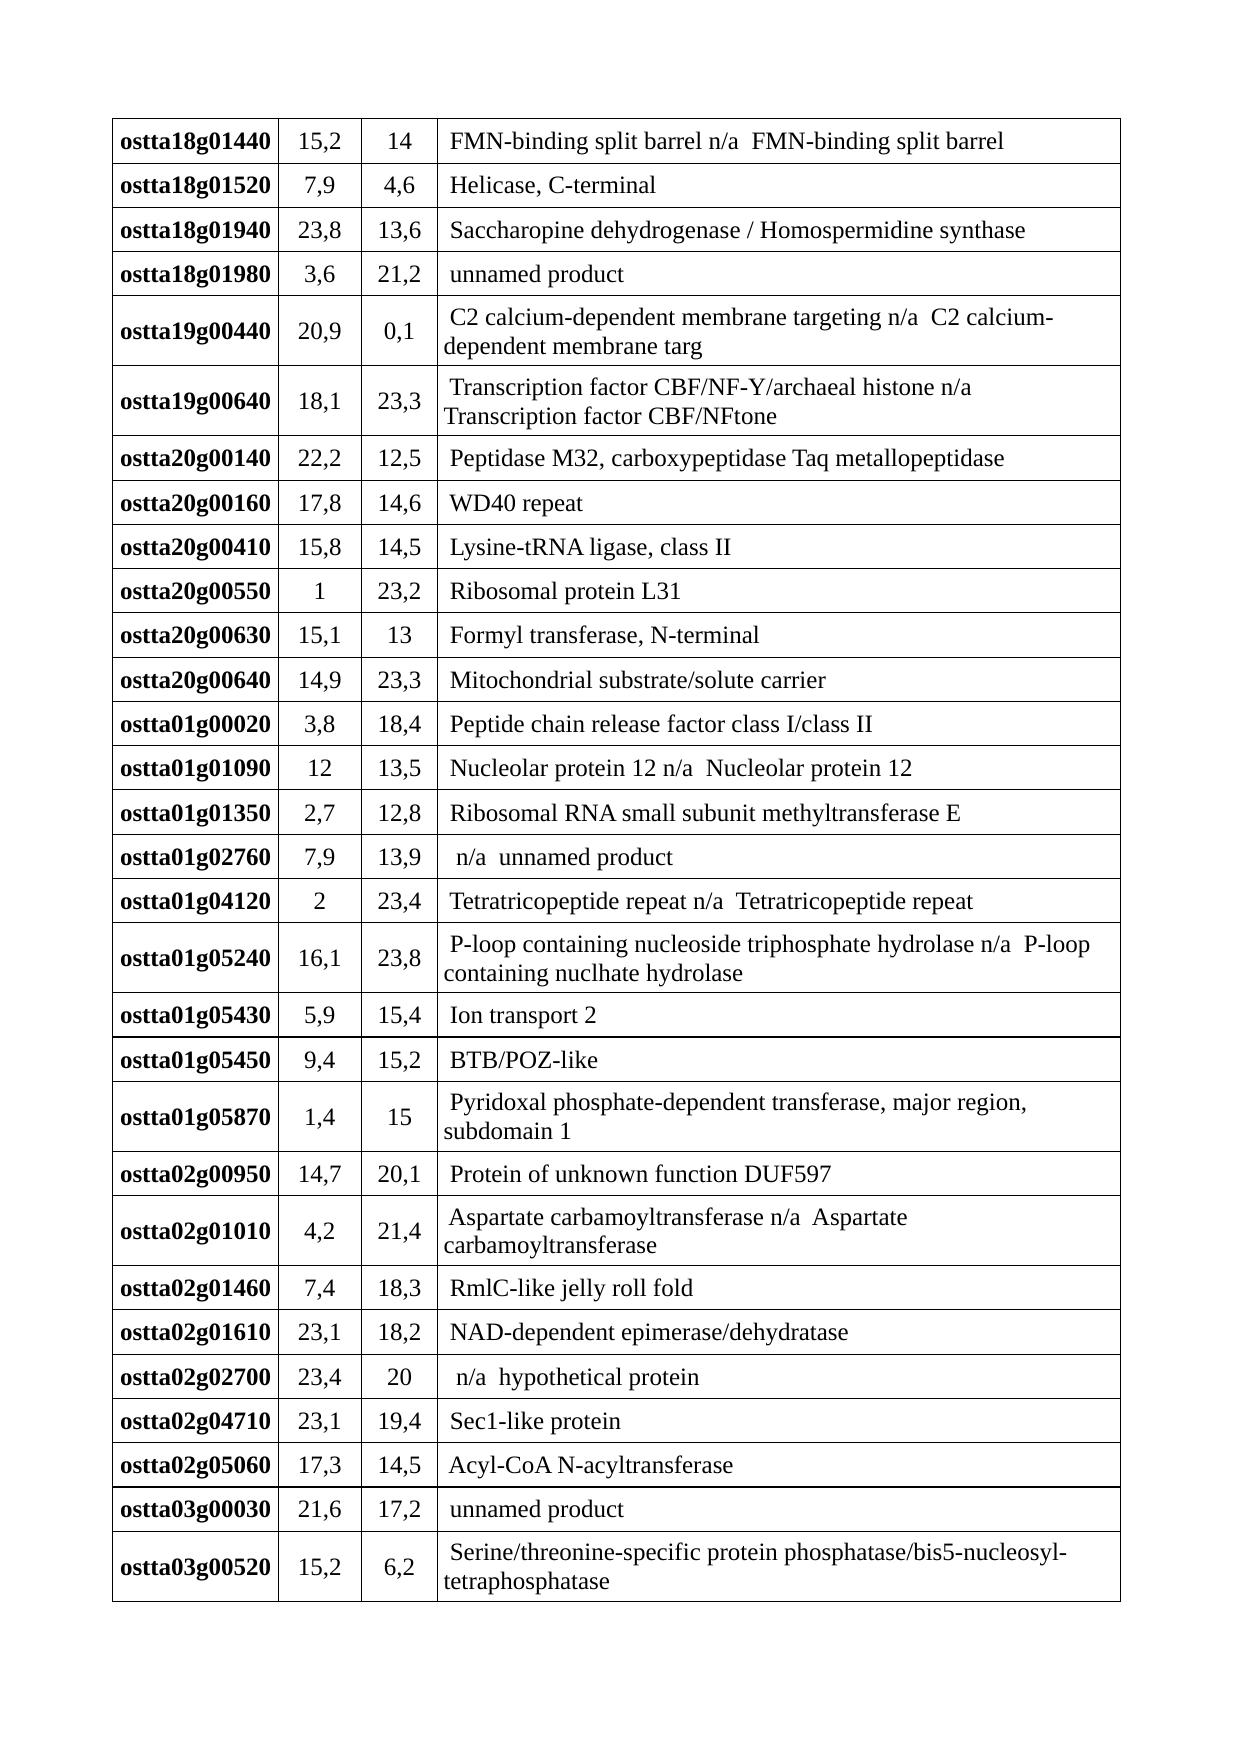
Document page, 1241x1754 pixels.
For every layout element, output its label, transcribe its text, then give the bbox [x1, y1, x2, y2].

table_cell 13,5 [362, 746, 437, 789]
table_cell ostta20g00640 [113, 658, 278, 701]
table_cell 3,8 [279, 702, 361, 745]
table_cell ostta03g00030 [113, 1488, 278, 1531]
table_cell WD40 repeat [438, 481, 1120, 524]
table_cell Pyridoxal phosphate-dependent transferase, major region, subdomain 1 [438, 1082, 1120, 1151]
table_cell 13,6 [362, 208, 437, 251]
table_cell Tetratricopeptide repeat n/a Tetratricopeptide repeat [438, 879, 1120, 922]
table_cell 12,8 [362, 790, 437, 834]
table_cell Sec1-like protein [438, 1399, 1120, 1442]
table_cell 0,1 [362, 296, 437, 365]
table_cell BTB/POZ-like [438, 1038, 1120, 1081]
table_cell 23,2 [362, 569, 437, 612]
table_cell 16,1 [279, 923, 361, 992]
table_cell Ribosomal RNA small subunit methyltransferase E [438, 790, 1120, 834]
table_cell ostta02g05060 [113, 1443, 278, 1486]
table_cell ostta19g00640 [113, 366, 278, 435]
table_cell ostta20g00550 [113, 569, 278, 612]
table_cell 15 [362, 1082, 437, 1151]
table_cell 12 [279, 746, 361, 789]
table_cell ostta18g01520 [113, 164, 278, 207]
table_cell ostta01g05870 [113, 1082, 278, 1151]
table_cell 23,8 [279, 208, 361, 251]
table_cell P-loop containing nucleoside triphosphate hydrolase n/a P-loop containing nuclhate hydrolase [438, 923, 1120, 992]
table_cell ostta01g05240 [113, 923, 278, 992]
table_cell 18,4 [362, 702, 437, 745]
table_cell ostta20g00140 [113, 436, 278, 479]
table_cell 7,9 [279, 164, 361, 207]
table_cell ostta02g00950 [113, 1152, 278, 1195]
table_cell Nucleolar protein 12 n/a Nucleolar protein 12 [438, 746, 1120, 789]
table_cell 1 [279, 569, 361, 612]
table_cell unnamed product [438, 1488, 1120, 1531]
table_cell 17,2 [362, 1488, 437, 1531]
table_cell Acyl-CoA N-acyltransferase [438, 1443, 1120, 1486]
table_cell 2 [279, 879, 361, 922]
table_cell ostta18g01980 [113, 252, 278, 295]
table_cell 12,5 [362, 436, 437, 479]
table_cell ostta01g05430 [113, 993, 278, 1036]
table_cell ostta19g00440 [113, 296, 278, 365]
table_cell n/a unnamed product [438, 835, 1120, 878]
table_cell ostta01g01090 [113, 746, 278, 789]
table_cell Protein of unknown function DUF597 [438, 1152, 1120, 1195]
table_cell 14,6 [362, 481, 437, 524]
table_cell ostta02g02700 [113, 1355, 278, 1398]
table_cell 3,6 [279, 252, 361, 295]
table_cell 4,6 [362, 164, 437, 207]
table_cell 15,2 [279, 119, 361, 162]
table_cell 17,3 [279, 1443, 361, 1486]
table_cell ostta02g01460 [113, 1266, 278, 1309]
table_cell ostta01g05450 [113, 1038, 278, 1081]
table_cell 18,1 [279, 366, 361, 435]
table_cell 7,4 [279, 1266, 361, 1309]
table_cell 23,4 [279, 1355, 361, 1398]
table_cell 23,4 [362, 879, 437, 922]
table_cell ostta20g00630 [113, 613, 278, 657]
table_cell 15,1 [279, 613, 361, 657]
table_cell 20 [362, 1355, 437, 1398]
table_cell ostta02g04710 [113, 1399, 278, 1442]
table_cell 23,8 [362, 923, 437, 992]
table_cell Ion transport 2 [438, 993, 1120, 1036]
table_cell Helicase, C-terminal [438, 164, 1120, 207]
table_cell 18,3 [362, 1266, 437, 1309]
table_cell 5,9 [279, 993, 361, 1036]
table_cell ostta01g02760 [113, 835, 278, 878]
table_cell 14,7 [279, 1152, 361, 1195]
table_cell ostta02g01010 [113, 1196, 278, 1265]
table_cell 20,1 [362, 1152, 437, 1195]
table_cell unnamed product [438, 252, 1120, 295]
table_cell 23,3 [362, 366, 437, 435]
table_cell 14,5 [362, 525, 437, 568]
table_cell 15,4 [362, 993, 437, 1036]
table_cell 15,2 [362, 1038, 437, 1081]
table_cell 4,2 [279, 1196, 361, 1265]
table_cell Serine/threonine-specific protein phosphatase/bis5-nucleosyl-tetraphosphatase [438, 1532, 1120, 1601]
table_cell 1,4 [279, 1082, 361, 1151]
table_cell 6,2 [362, 1532, 437, 1601]
table_cell n/a hypothetical protein [438, 1355, 1120, 1398]
table_cell Peptide chain release factor class I/class II [438, 702, 1120, 745]
table_cell ostta02g01610 [113, 1310, 278, 1353]
table_cell 13,9 [362, 835, 437, 878]
table_cell ostta18g01440 [113, 119, 278, 162]
table_cell 22,2 [279, 436, 361, 479]
table_cell 15,2 [279, 1532, 361, 1601]
table_cell Aspartate carbamoyltransferase n/a Aspartate carbamoyltransferase [438, 1196, 1120, 1265]
table_cell 18,2 [362, 1310, 437, 1353]
table_cell Formyl transferase, N-terminal [438, 613, 1120, 657]
table_cell 14,9 [279, 658, 361, 701]
table_cell NAD-dependent epimerase/dehydratase [438, 1310, 1120, 1353]
table_cell 2,7 [279, 790, 361, 834]
table_cell ostta01g01350 [113, 790, 278, 834]
table_cell Lysine-tRNA ligase, class II [438, 525, 1120, 568]
table_cell ostta01g04120 [113, 879, 278, 922]
table_cell 9,4 [279, 1038, 361, 1081]
table_cell 23,1 [279, 1310, 361, 1353]
table_cell Ribosomal protein L31 [438, 569, 1120, 612]
table_cell ostta01g00020 [113, 702, 278, 745]
table_cell 21,2 [362, 252, 437, 295]
table_cell 15,8 [279, 525, 361, 568]
table_cell 7,9 [279, 835, 361, 878]
table_cell 13 [362, 613, 437, 657]
table_cell 20,9 [279, 296, 361, 365]
table_cell Mitochondrial substrate/solute carrier [438, 658, 1120, 701]
table_cell RmlC-like jelly roll fold [438, 1266, 1120, 1309]
table_cell ostta03g00520 [113, 1532, 278, 1601]
table_cell 17,8 [279, 481, 361, 524]
table_cell ostta20g00410 [113, 525, 278, 568]
table_cell FMN-binding split barrel n/a FMN-binding split barrel [438, 119, 1120, 162]
table_cell Peptidase M32, carboxypeptidase Taq metallopeptidase [438, 436, 1120, 479]
table_cell Transcription factor CBF/NF-Y/archaeal histone n/a Transcription factor CBF/NFtone [438, 366, 1120, 435]
table_cell 23,1 [279, 1399, 361, 1442]
table_cell C2 calcium-dependent membrane targeting n/a C2 calcium-dependent membrane targ [438, 296, 1120, 365]
table_cell 14 [362, 119, 437, 162]
table_cell 21,4 [362, 1196, 437, 1265]
table_cell Saccharopine dehydrogenase / Homospermidine synthase [438, 208, 1120, 251]
table_cell ostta18g01940 [113, 208, 278, 251]
table_cell ostta20g00160 [113, 481, 278, 524]
table_cell 19,4 [362, 1399, 437, 1442]
table_cell 14,5 [362, 1443, 437, 1486]
table_cell 23,3 [362, 658, 437, 701]
table_cell 21,6 [279, 1488, 361, 1531]
